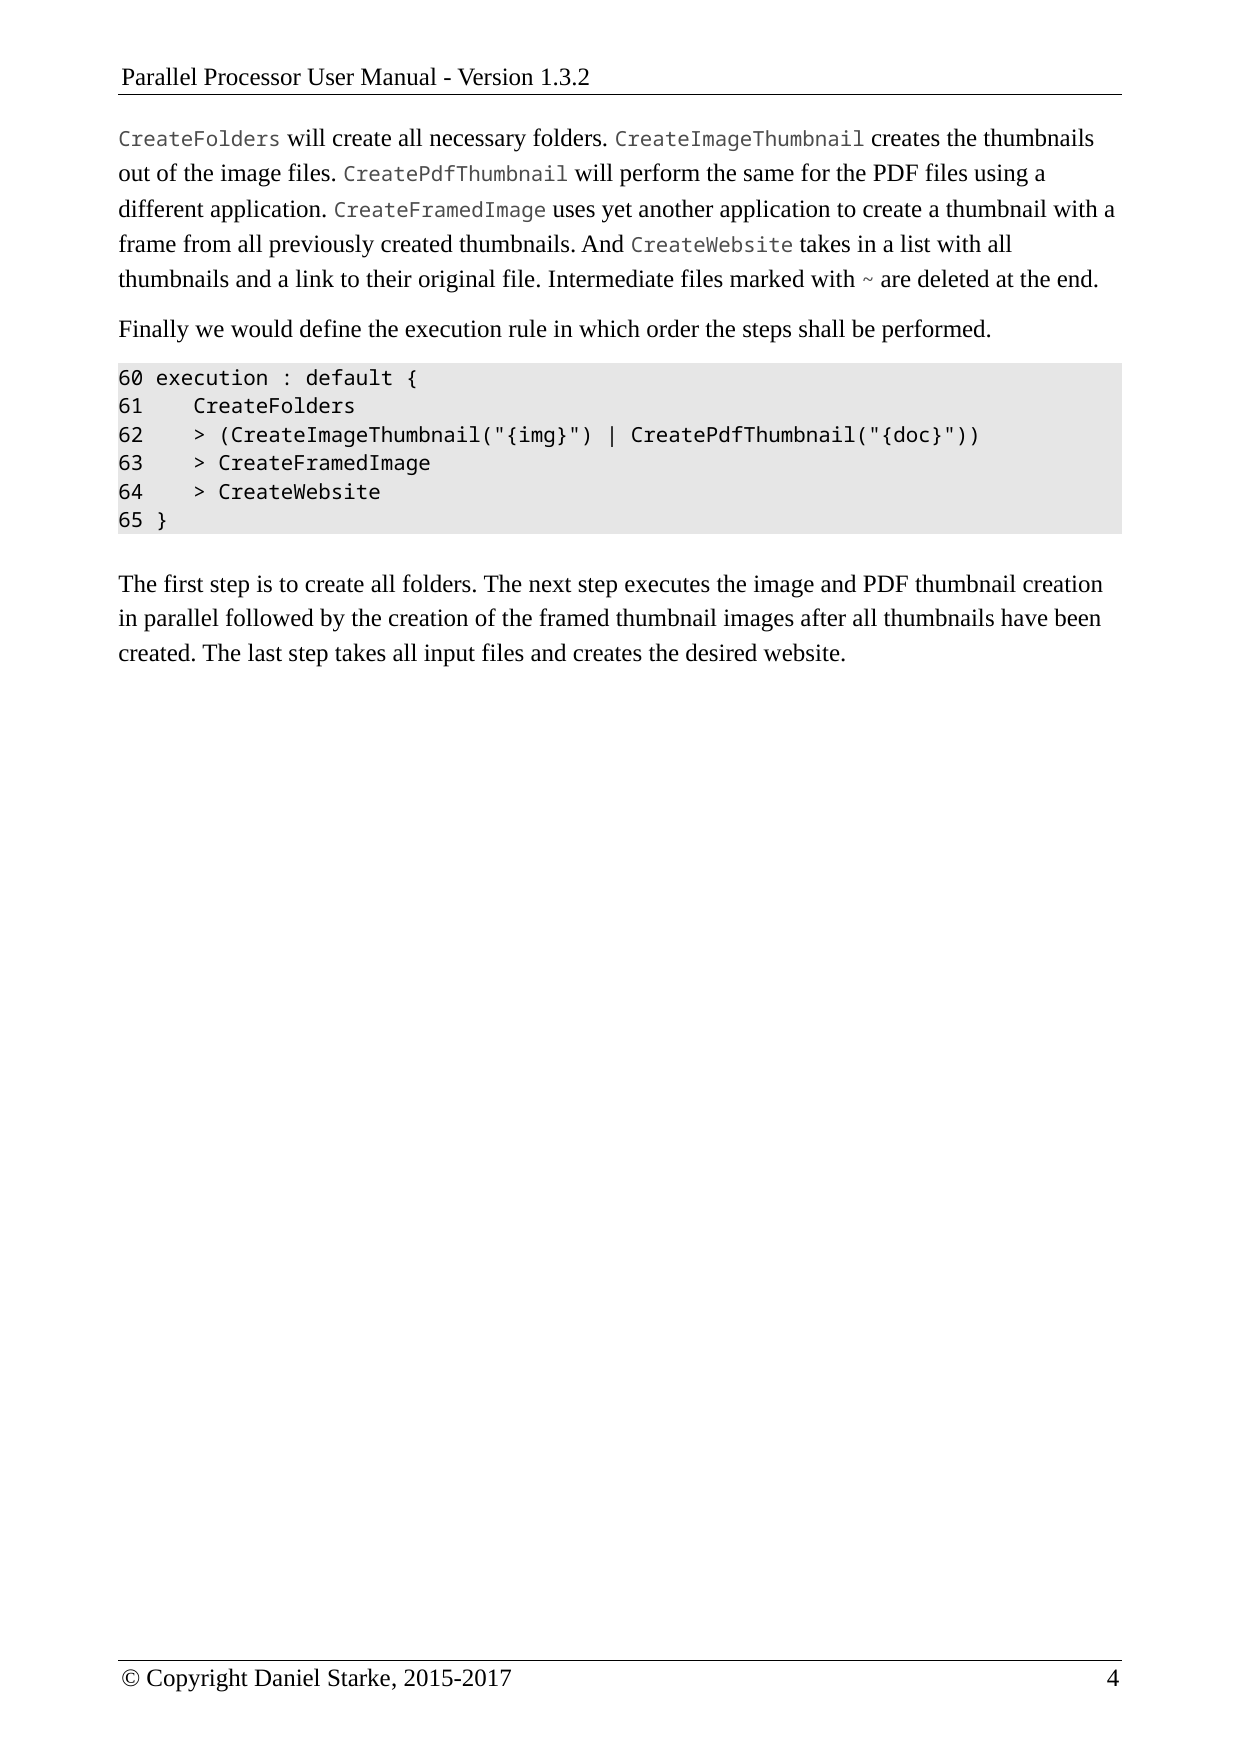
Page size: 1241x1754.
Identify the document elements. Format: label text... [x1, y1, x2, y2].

text The first step is to create all folders. The next step executes the image and PDF thumbnail creation in parallel followed by the creation of the framed thumbnail images after all thumbnails have been created. The last step takes all input files and creates the desired website. [118, 569, 1122, 667]
text CreateFolders will create all necessary folders. CreateImageThumbnail creates the thumbnails out of the image files. CreatePdfThumbnail will perform the same for the PDF files using a different application. CreateFramedImage uses yet another application to create a thumbnail with a frame from all previously created thumbnails. And CreateWebsite takes in a list with all thumbnails and a link to their original file. Intermediate files marked with ~ are deleted at the end. [118, 123, 1122, 293]
text Finally we would define the execution rule in which order the steps shall be performed. [118, 314, 1122, 343]
text 60 execution : default { 61 CreateFolders 62 > (CreateImageThumbnail("{img}") | CreatePdfThumbnail("{doc}")) 63 > CreateFramedImage 64 > CreateWebsite 65 } [118, 363, 1122, 534]
